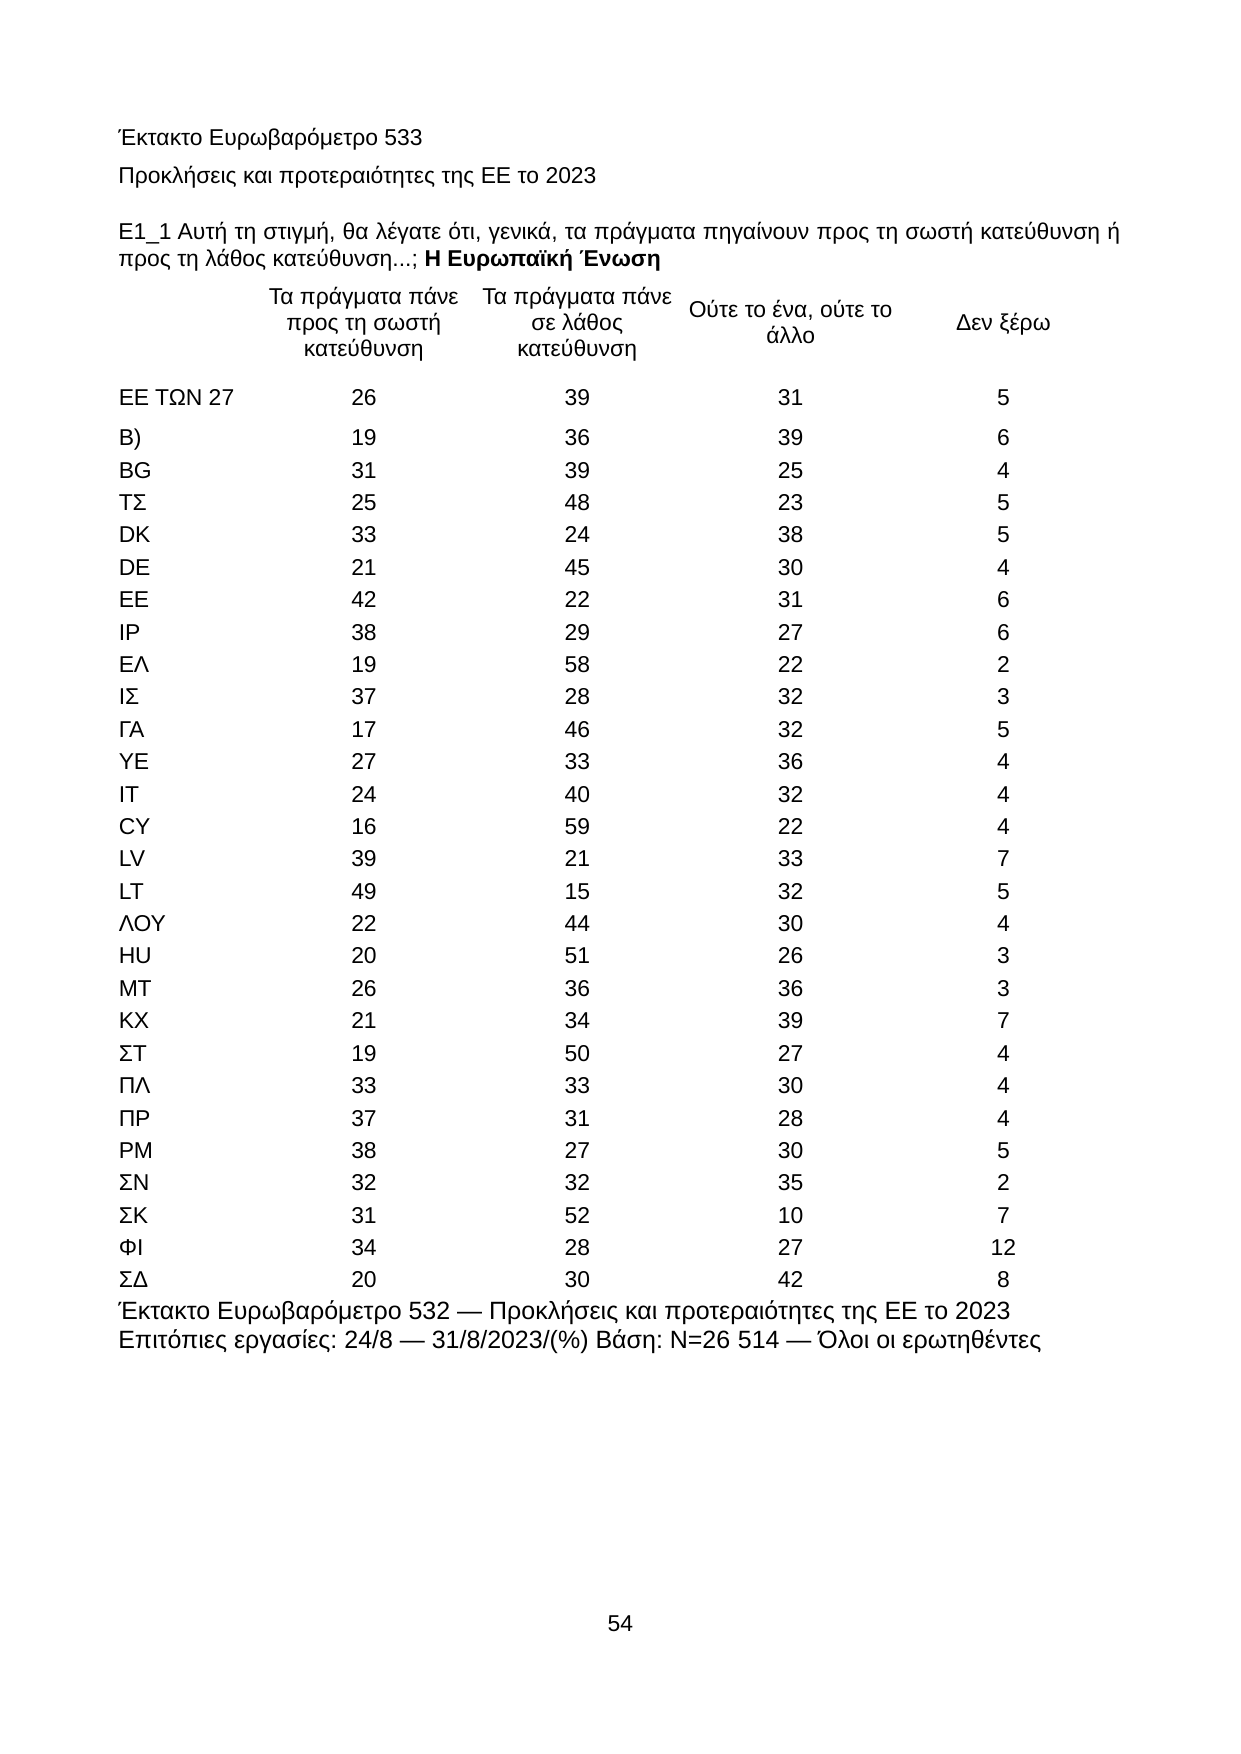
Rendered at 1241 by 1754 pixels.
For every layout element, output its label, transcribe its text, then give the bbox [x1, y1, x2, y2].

table_cell 4 [897, 745, 1109, 777]
table_cell ΣΝ [116, 1166, 257, 1199]
table_cell 5 [897, 374, 1109, 421]
table_cell 24 [257, 778, 470, 810]
table_cell 30 [684, 1069, 897, 1101]
table_cell 22 [470, 583, 684, 616]
table_cell ΜΤ [116, 972, 257, 1004]
table_cell 31 [470, 1101, 684, 1134]
table_cell 39 [684, 1004, 897, 1037]
table_cell 21 [470, 842, 684, 875]
table_cell 32 [684, 713, 897, 745]
table_cell ΓΑ [116, 713, 257, 745]
table_header Τα πράγματα πάνε σε λάθος κατεύθυνση [470, 271, 684, 373]
table_cell 42 [684, 1264, 897, 1296]
table_cell DK [116, 518, 257, 551]
table_cell 27 [257, 745, 470, 777]
table_cell ΠΡ [116, 1101, 257, 1134]
table_cell 19 [257, 421, 470, 453]
table_cell 22 [684, 648, 897, 680]
table_header Δεν ξέρω [897, 271, 1109, 373]
table_cell 4 [897, 810, 1109, 842]
table_cell 35 [684, 1166, 897, 1199]
table_cell 4 [897, 1101, 1109, 1134]
table_cell 31 [684, 374, 897, 421]
table_cell 20 [257, 1264, 470, 1296]
table_cell ΕΛ [116, 648, 257, 680]
table_cell ΠΛ [116, 1069, 257, 1101]
table_cell 34 [257, 1231, 470, 1263]
table_cell 30 [684, 551, 897, 583]
table_cell ΣΤ [116, 1037, 257, 1069]
table_cell 46 [470, 713, 684, 745]
table_cell ΚΧ [116, 1004, 257, 1037]
table_cell 39 [684, 421, 897, 453]
table_header Ούτε το ένα, ούτε το άλλο [684, 271, 897, 373]
table_cell 32 [684, 680, 897, 713]
table_cell 6 [897, 616, 1109, 648]
table_cell CY [116, 810, 257, 842]
table_cell ΛΟΥ [116, 907, 257, 939]
table_cell 30 [684, 1134, 897, 1166]
table_cell 7 [897, 842, 1109, 875]
text Ε1_1 Αυτή τη στιγμή, θα λέγατε ότι, γενικά, τα πράγματα πηγαίνουν προς τη σωστή κατεύθυνση ή προς τη λάθος κατεύθυνση...; Η Ευρωπαϊκή Ένωση [118, 218, 1122, 271]
table_cell HU [116, 940, 257, 972]
table_cell 26 [684, 940, 897, 972]
table_cell 3 [897, 680, 1109, 713]
table_cell BG [116, 454, 257, 486]
table_cell 50 [470, 1037, 684, 1069]
table_cell 3 [897, 972, 1109, 1004]
table_cell 26 [257, 972, 470, 1004]
table_cell ΣΚ [116, 1199, 257, 1231]
table_cell 51 [470, 940, 684, 972]
table_cell DE [116, 551, 257, 583]
table_cell 32 [684, 875, 897, 907]
table_cell 33 [470, 745, 684, 777]
table_cell 44 [470, 907, 684, 939]
table_cell 17 [257, 713, 470, 745]
table_cell 28 [684, 1101, 897, 1134]
table_cell 20 [257, 940, 470, 972]
table_cell 33 [257, 1069, 470, 1101]
table_cell ΦΙ [116, 1231, 257, 1263]
table_cell 5 [897, 713, 1109, 745]
table_cell 38 [257, 1134, 470, 1166]
table_cell 32 [470, 1166, 684, 1199]
table_cell 48 [470, 486, 684, 518]
table_cell Β) [116, 421, 257, 453]
table_cell 24 [470, 518, 684, 551]
table_cell 5 [897, 1134, 1109, 1166]
table_cell 28 [470, 680, 684, 713]
table_cell 21 [257, 551, 470, 583]
table_cell 30 [684, 907, 897, 939]
table_cell 7 [897, 1199, 1109, 1231]
table_cell 4 [897, 454, 1109, 486]
table_cell 52 [470, 1199, 684, 1231]
table_cell 26 [257, 374, 470, 421]
table_cell 5 [897, 875, 1109, 907]
table_cell 45 [470, 551, 684, 583]
table_cell 32 [257, 1166, 470, 1199]
table_cell 27 [684, 616, 897, 648]
text Επιτόπιες εργασίες: 24/8 — 31/8/2023/(%) Βάση: N=26 514 — Όλοι οι ερωτηθέντες [118, 1324, 1122, 1353]
table_cell 31 [257, 454, 470, 486]
table_cell ΙΣ [116, 680, 257, 713]
table_cell 3 [897, 940, 1109, 972]
table_cell 8 [897, 1264, 1109, 1296]
table_cell 31 [257, 1199, 470, 1231]
table_cell 39 [257, 842, 470, 875]
table_cell 31 [684, 583, 897, 616]
table_cell 22 [257, 907, 470, 939]
table_cell 23 [684, 486, 897, 518]
table_cell 36 [470, 972, 684, 1004]
table_cell 4 [897, 778, 1109, 810]
table_cell 37 [257, 680, 470, 713]
table_cell 36 [684, 745, 897, 777]
table_cell 34 [470, 1004, 684, 1037]
table_cell LT [116, 875, 257, 907]
table_cell 33 [684, 842, 897, 875]
table_cell 32 [684, 778, 897, 810]
table_cell 12 [897, 1231, 1109, 1263]
table_cell 22 [684, 810, 897, 842]
table_cell 25 [257, 486, 470, 518]
table_cell ΥΕ [116, 745, 257, 777]
table_cell 4 [897, 1069, 1109, 1101]
table_cell 10 [684, 1199, 897, 1231]
table_cell 33 [257, 518, 470, 551]
table_header Τα πράγματα πάνε προς τη σωστή κατεύθυνση [257, 271, 470, 373]
table_cell 39 [470, 454, 684, 486]
table_cell 36 [684, 972, 897, 1004]
table_cell 40 [470, 778, 684, 810]
table_cell 29 [470, 616, 684, 648]
table_cell 2 [897, 648, 1109, 680]
table_cell 4 [897, 907, 1109, 939]
table_cell 38 [257, 616, 470, 648]
table_cell 38 [684, 518, 897, 551]
table_cell 7 [897, 1004, 1109, 1037]
table_cell ΙΡ [116, 616, 257, 648]
table_cell 59 [470, 810, 684, 842]
table_cell 16 [257, 810, 470, 842]
table_cell ΣΔ [116, 1264, 257, 1296]
table_cell ΡΜ [116, 1134, 257, 1166]
table_cell 37 [257, 1101, 470, 1134]
table_cell 19 [257, 648, 470, 680]
table_cell 33 [470, 1069, 684, 1101]
table_cell LV [116, 842, 257, 875]
table_cell 5 [897, 486, 1109, 518]
table_cell 42 [257, 583, 470, 616]
table_header [116, 271, 257, 373]
table_cell 4 [897, 551, 1109, 583]
table_cell 27 [684, 1231, 897, 1263]
table_cell 27 [684, 1037, 897, 1069]
table_cell IT [116, 778, 257, 810]
table_cell 36 [470, 421, 684, 453]
table_cell 15 [470, 875, 684, 907]
table_cell ΕΕ [116, 583, 257, 616]
table_cell 19 [257, 1037, 470, 1069]
table_cell 27 [470, 1134, 684, 1166]
table_cell 5 [897, 518, 1109, 551]
table_cell 58 [470, 648, 684, 680]
table_cell 25 [684, 454, 897, 486]
table_cell 4 [897, 1037, 1109, 1069]
table_cell ΤΣ [116, 486, 257, 518]
table_cell 28 [470, 1231, 684, 1263]
table_cell 2 [897, 1166, 1109, 1199]
table_cell 30 [470, 1264, 684, 1296]
table_cell 39 [470, 374, 684, 421]
table_cell 6 [897, 583, 1109, 616]
table_cell 49 [257, 875, 470, 907]
table_cell ΕΕ ΤΩΝ 27 [116, 374, 257, 421]
table_cell 6 [897, 421, 1109, 453]
text Έκτακτο Ευρωβαρόμετρο 532 — Προκλήσεις και προτεραιότητες της ΕΕ το 2023 [118, 1296, 1122, 1324]
table_cell 21 [257, 1004, 470, 1037]
